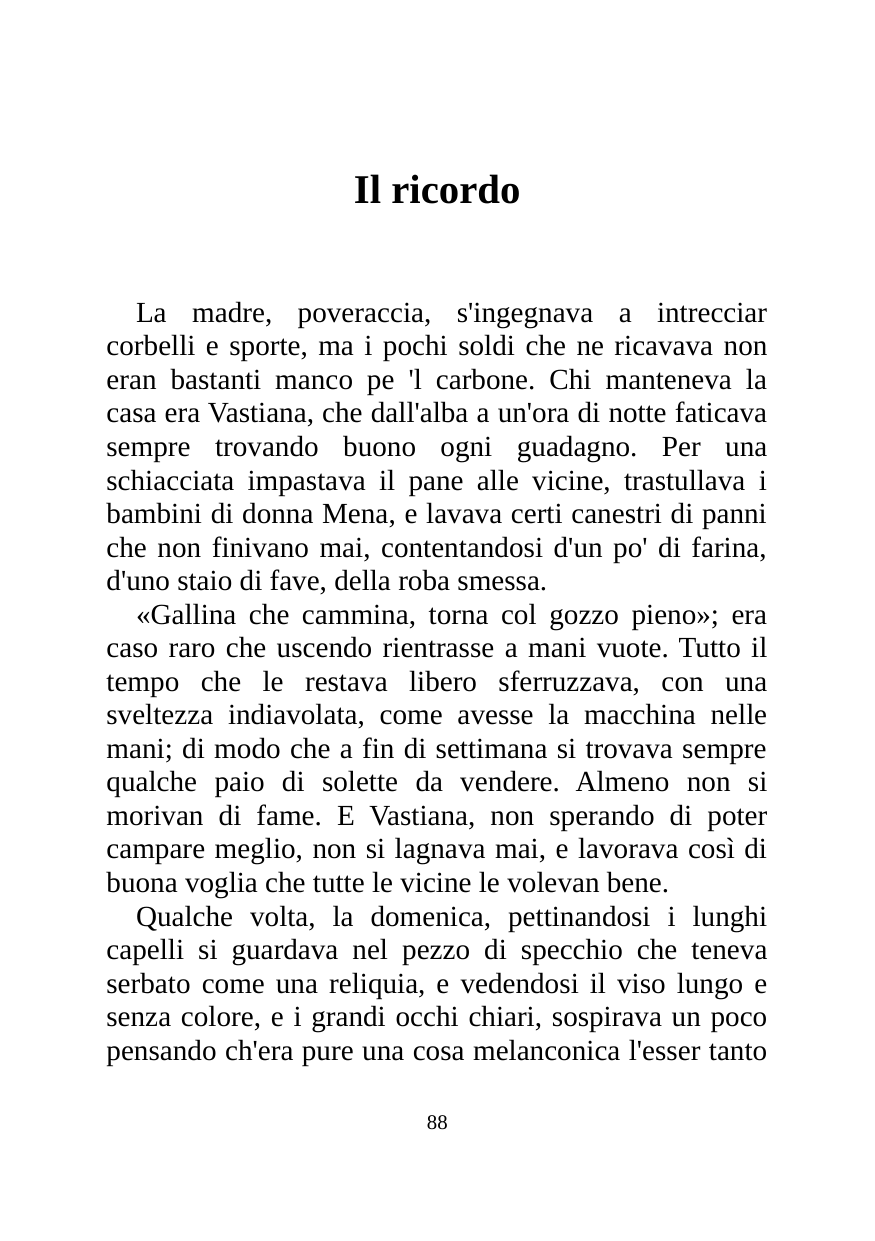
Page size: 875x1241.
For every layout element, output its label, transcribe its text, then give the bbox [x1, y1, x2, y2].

text «Gallina che cammina, torna col gozzo pieno»; era caso raro che uscendo rientrasse a mani vuote. Tutto il tempo che le restava libero sferruzzava, con una sveltezza indiavolata, come avesse la macchina nelle mani; di modo che a fin di settimana si trovava sempre qualche paio di solette da vendere. Almeno non si morivan di fame. E Vastiana, non sperando di poter campare meglio, non si lagnava mai, e lavorava così di buona voglia che tutte le vicine le volevan bene. [106, 597, 768, 899]
text La madre, poveraccia, s'ingegnava a intrecciar corbelli e sporte, ma i pochi soldi che ne ricavava non eran bastanti manco pe 'l carbone. Chi manteneva la casa era Vastiana, che dall'alba a un'ora di notte faticava sempre trovando buono ogni guadagno. Per una schiacciata impastava il pane alle vicine, trastullava i bambini di donna Mena, e lavava certi canestri di panni che non finivano mai, contentandosi d'un po' di farina, d'uno staio di fave, della roba smessa. [106, 295, 768, 597]
text Qualche volta, la domenica, pettinandosi i lunghi capelli si guardava nel pezzo di specchio che teneva serbato come una reliquia, e vedendosi il viso lungo e senza colore, e i grandi occhi chiari, sospirava un poco pensando ch'era pure una cosa melanconica l'esser tanto [106, 899, 768, 1066]
subtitle Il ricordo [106, 165, 768, 212]
